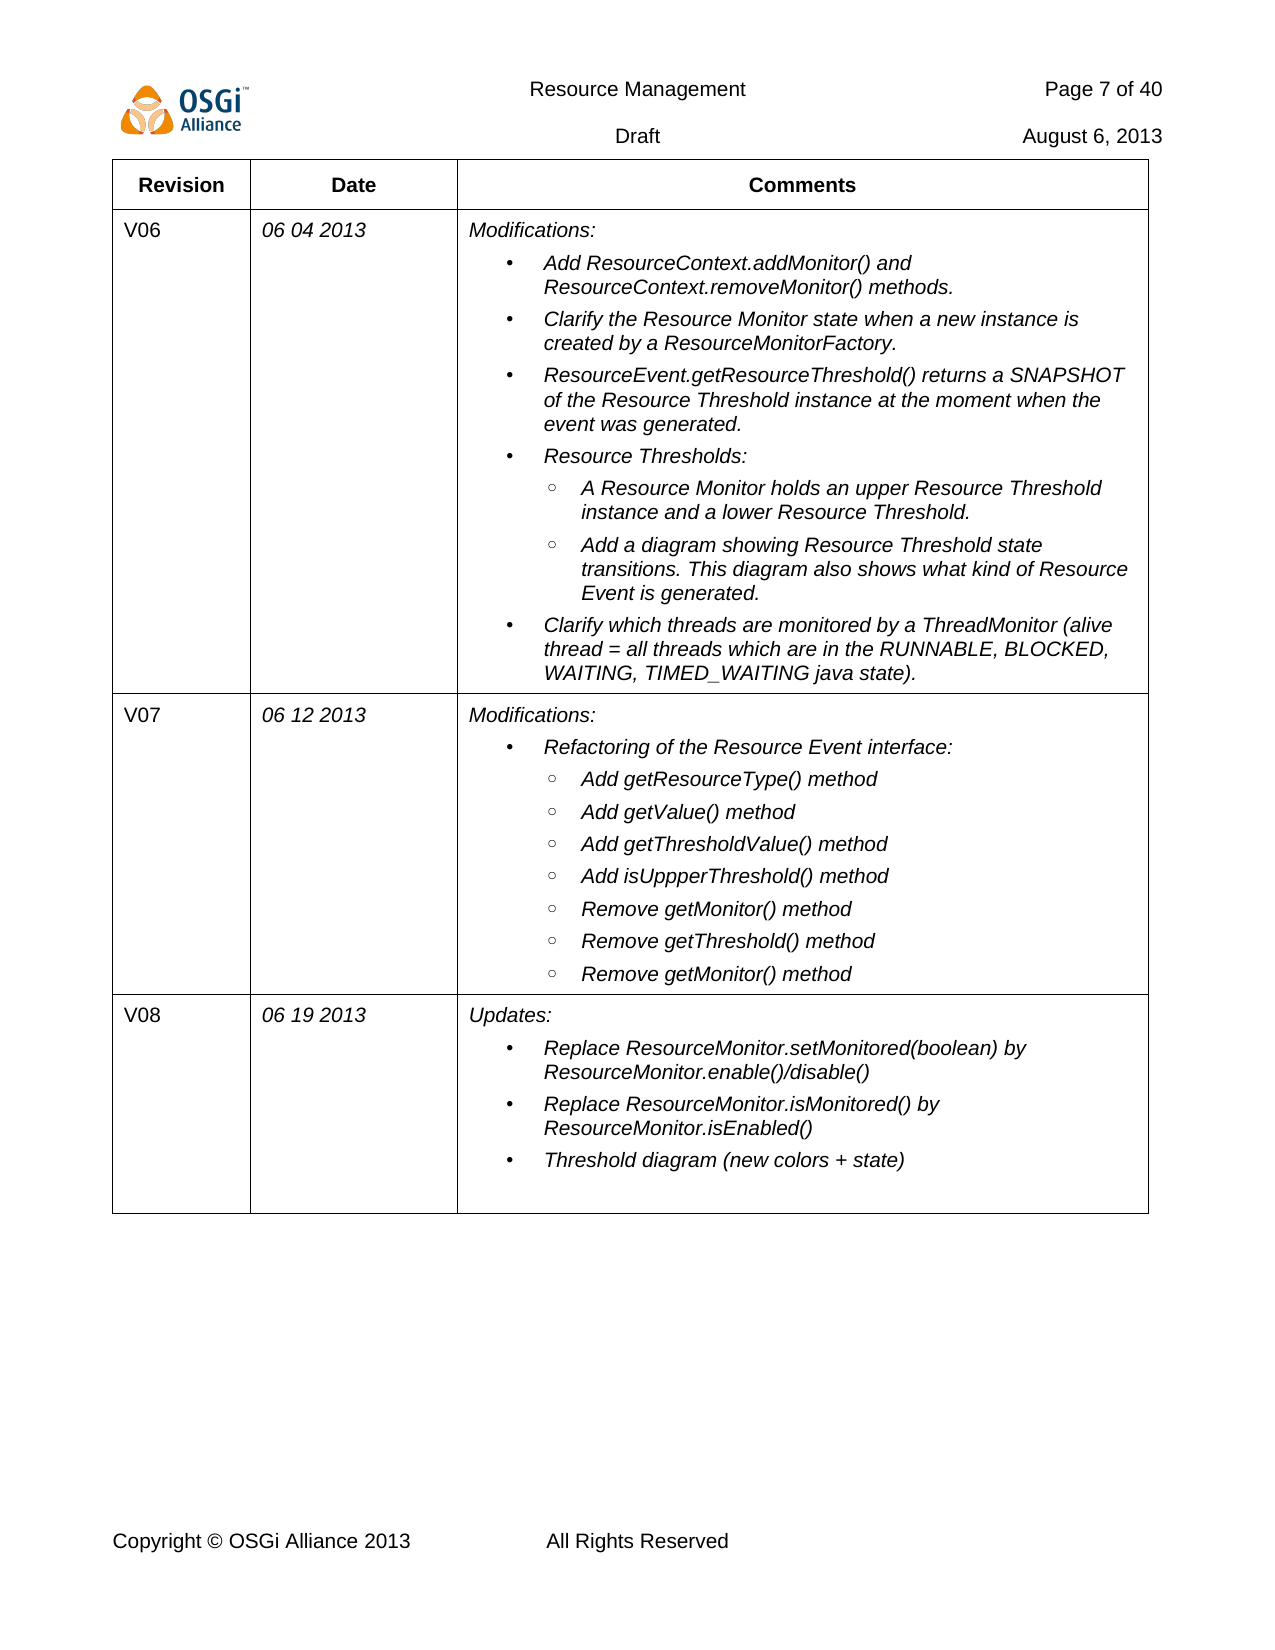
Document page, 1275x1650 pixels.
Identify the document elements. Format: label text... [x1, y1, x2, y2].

picture [113, 78, 257, 142]
table_cell V07 [113, 694, 250, 994]
table_cell Updates: Replace ResourceMonitor.setMonitored(boolean) by ResourceMonitor.enable()/disable() Replace ResourceMonitor.isMonitored() by ResourceMonitor.isEnabled() Threshold diagram (new colors + state) [458, 995, 1148, 1213]
table_header Revision [113, 160, 250, 209]
table_cell V06 [113, 210, 250, 693]
table_cell 06 04 2013 [251, 210, 457, 693]
table_header Date [251, 160, 457, 209]
table_cell V08 [113, 995, 250, 1213]
table_cell 06 12 2013 [251, 694, 457, 994]
table_cell 06 19 2013 [251, 995, 457, 1213]
table_cell Modifications: Refactoring of the Resource Event interface: Add getResourceType() method Add getValue() method Add getThresholdValue() method Add isUppperThreshold() method Remove getMonitor() method Remove getThreshold() method Remove getMonitor() method [458, 694, 1148, 994]
table_cell Modifications: Add ResourceContext.addMonitor() and ResourceContext.removeMonitor() methods. Clarify the Resource Monitor state when a new instance is created by a ResourceMonitorFactory. ResourceEvent.getResourceThreshold() returns a SNAPSHOT of the Resource Threshold instance at the moment when the event was generated. Resource Thresholds: A Resource Monitor holds an upper Resource Threshold instance and a lower Resource Threshold. Add a diagram showing Resource Threshold state transitions. This diagram also shows what kind of Resource Event is generated. Clarify which threads are monitored by a ThreadMonitor (alive thread = all threads which are in the RUNNABLE, BLOCKED, WAITING, TIMED_WAITING java state). [458, 210, 1148, 693]
table_header Comments [458, 160, 1148, 209]
